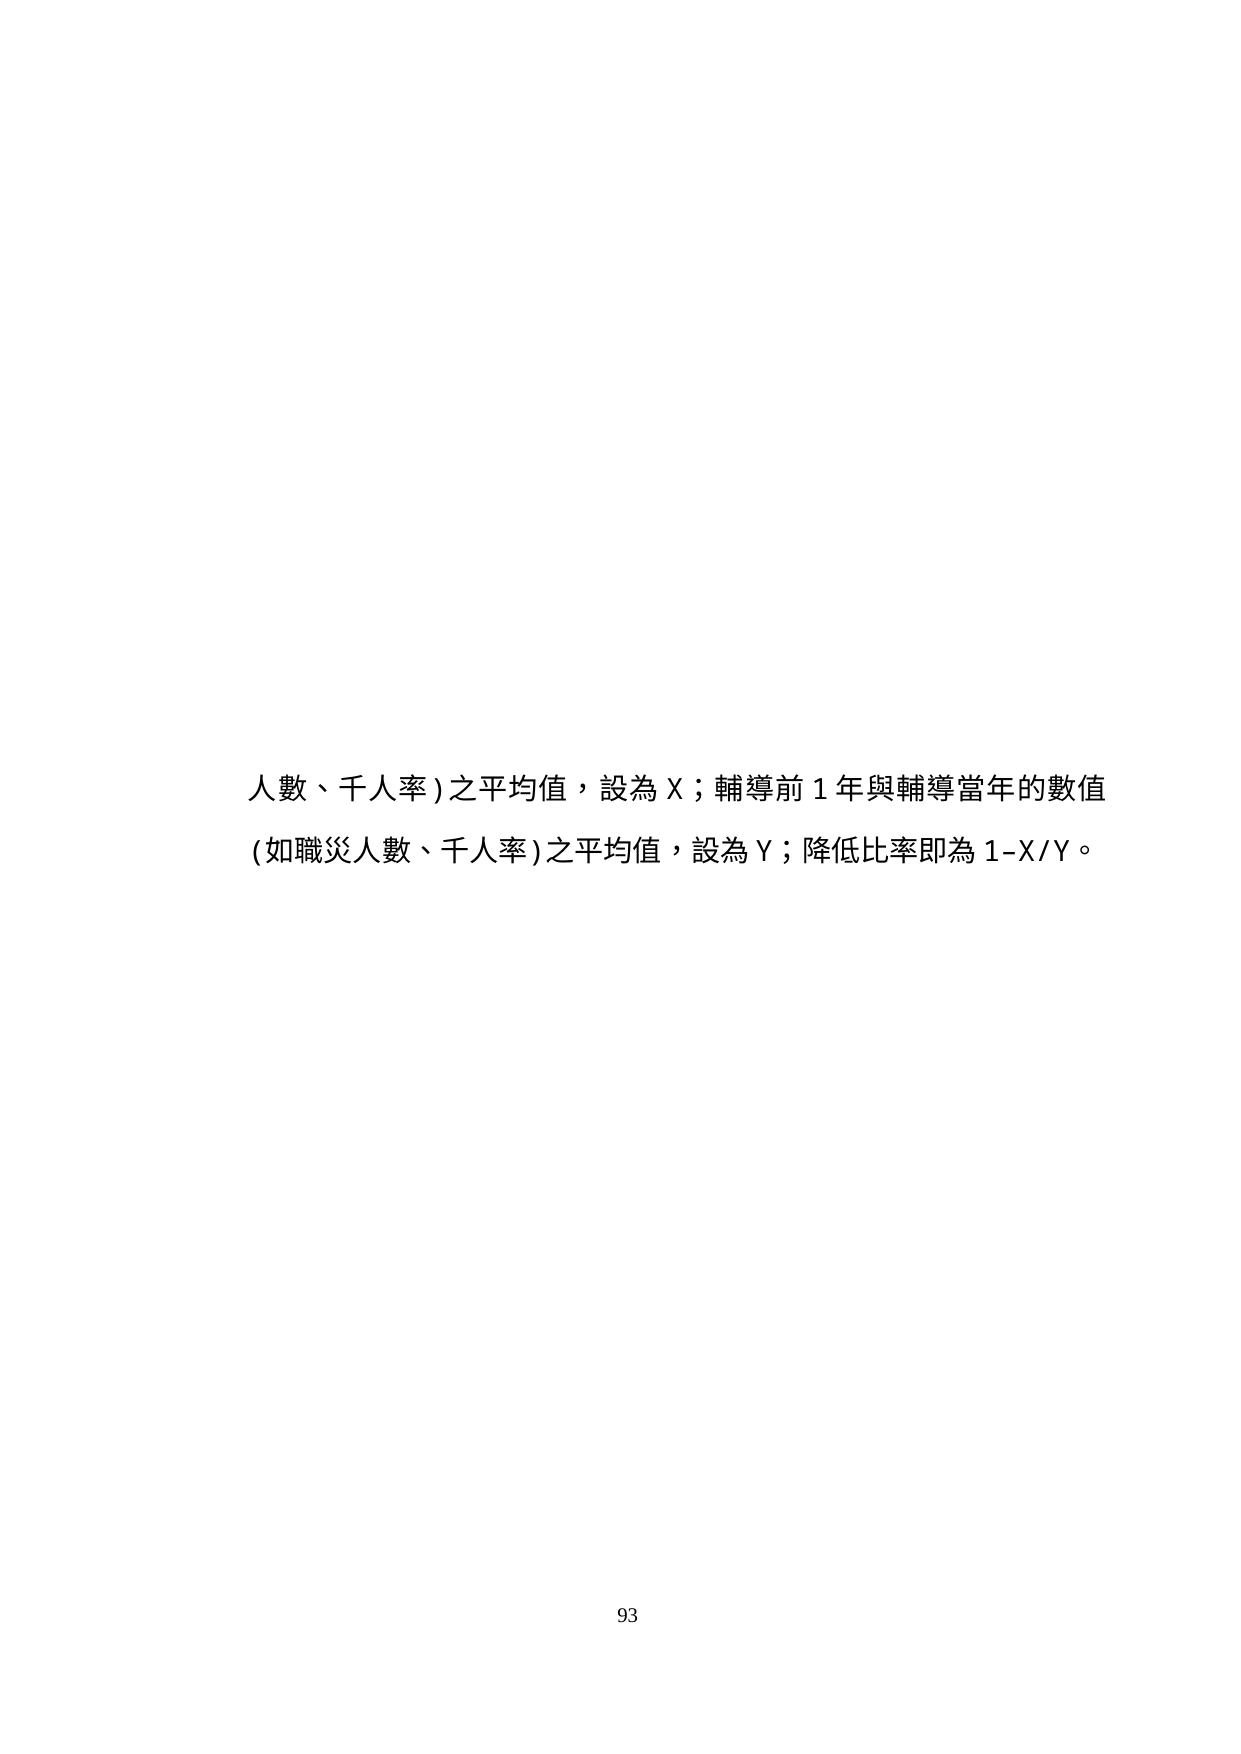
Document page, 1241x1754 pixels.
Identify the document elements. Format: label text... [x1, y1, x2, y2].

text 人數、千人率)之平均值，設為X；輔導前1年與輔導當年的數值(如職災人數、千人率)之平均值，設為Y；降低比率即為1–X/Y。 [248, 745, 1107, 870]
